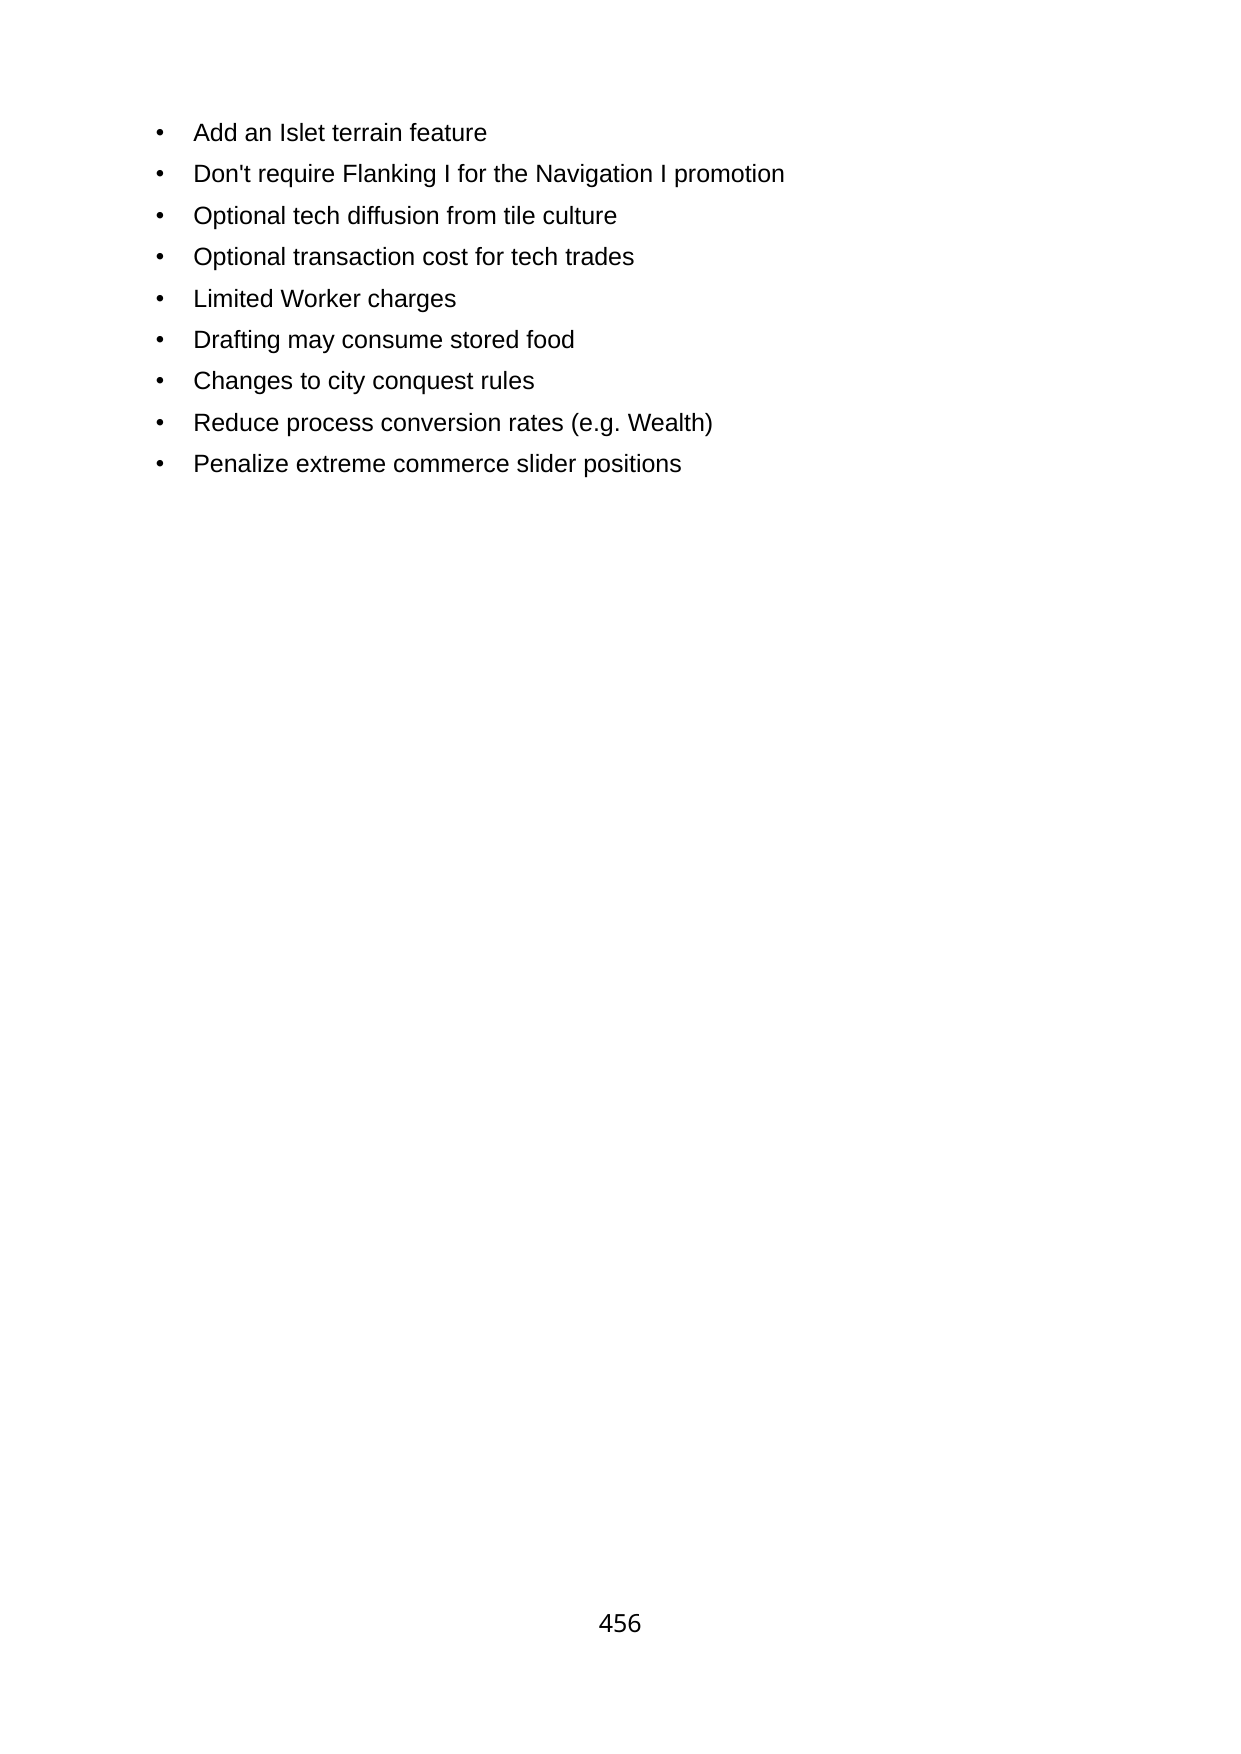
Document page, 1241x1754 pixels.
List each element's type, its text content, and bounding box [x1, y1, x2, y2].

list Drafting may consume stored food [156, 325, 1122, 354]
list Add an Islet terrain feature [156, 118, 1122, 147]
list Reduce process conversion rates (e.g. Wealth) [156, 408, 1122, 436]
list Don't require Flanking I for the Navigation I promotion [156, 159, 1122, 188]
list Optional transaction cost for tech trades [156, 242, 1122, 271]
list Penalize extreme commerce slider positions [156, 449, 1122, 478]
list Limited Worker charges [156, 283, 1122, 312]
list Changes to city conquest rules [156, 366, 1122, 395]
list Optional tech diffusion from tile culture [156, 201, 1122, 230]
